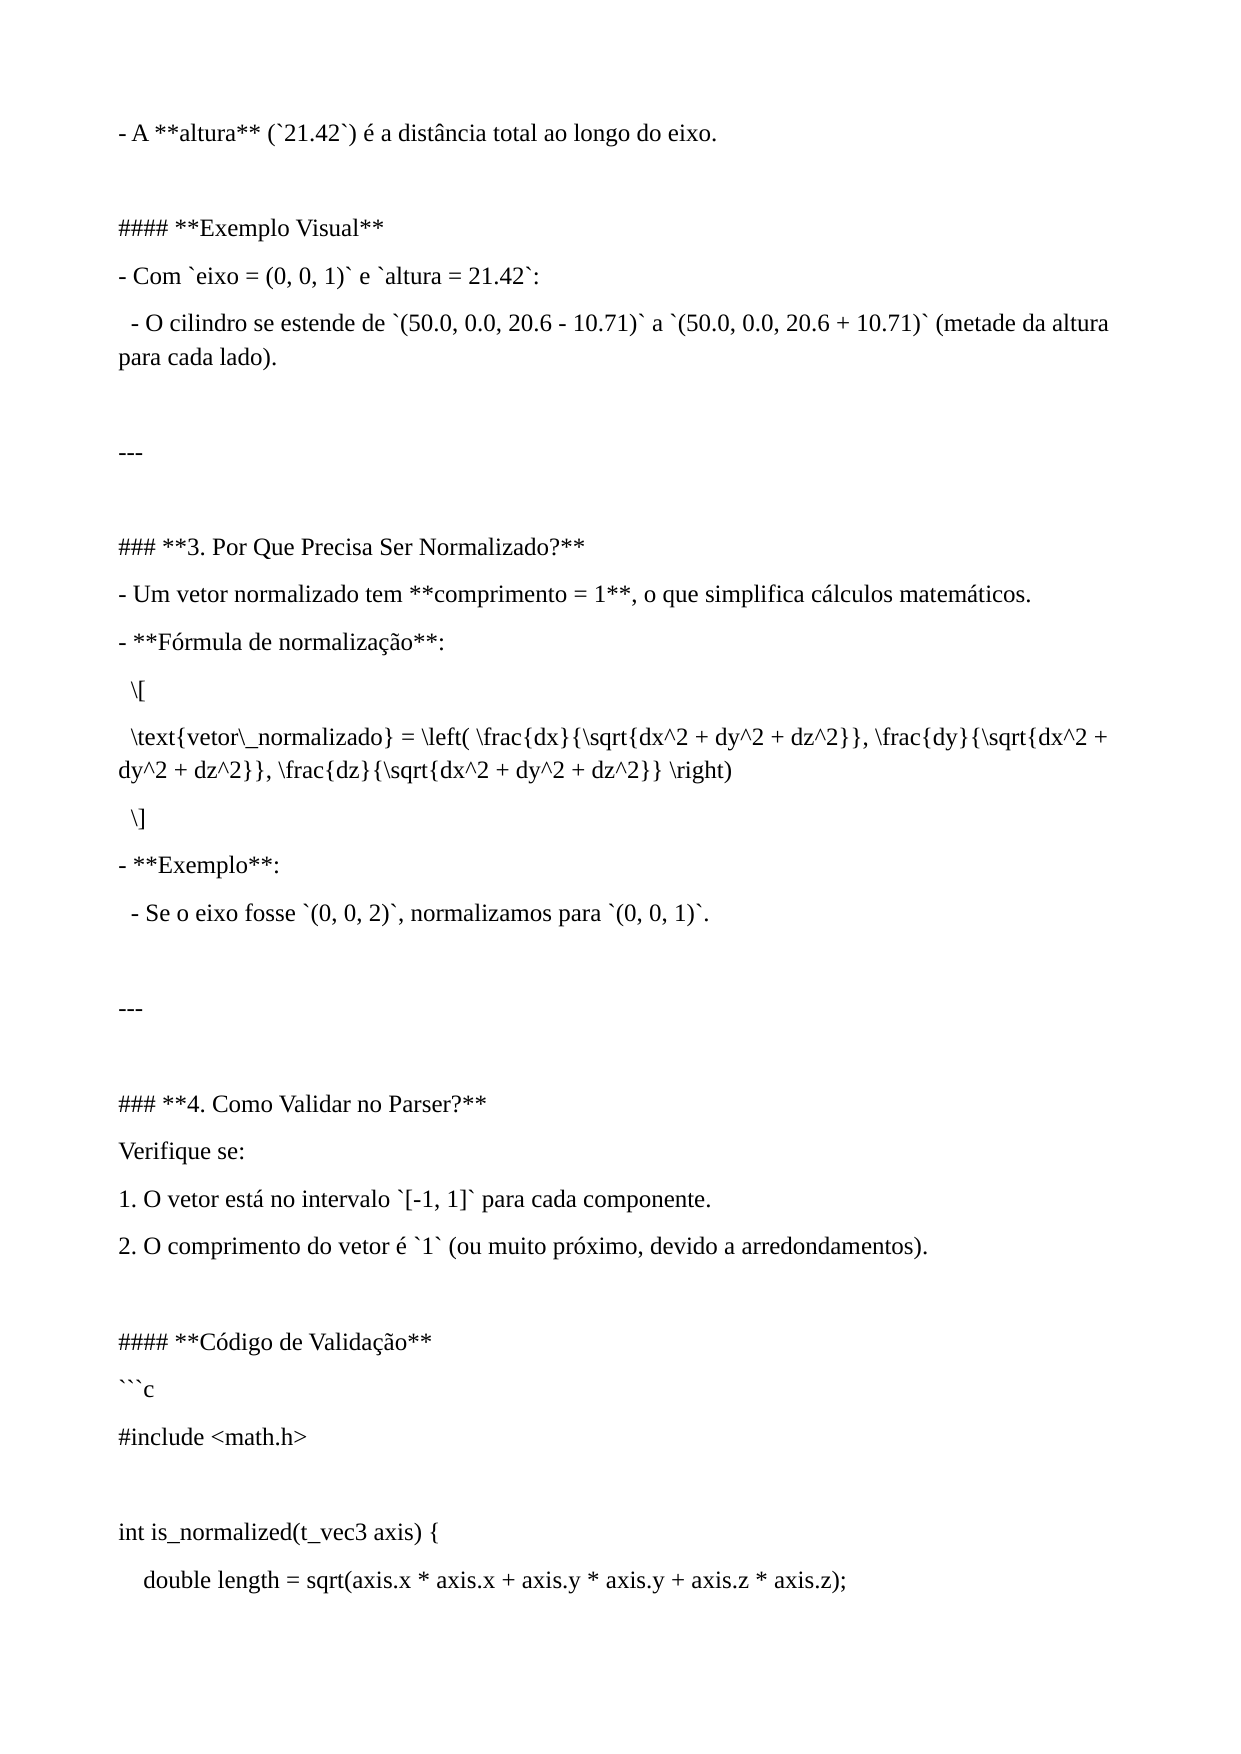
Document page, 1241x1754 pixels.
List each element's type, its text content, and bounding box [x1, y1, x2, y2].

text #### **Exemplo Visual** [118, 213, 1122, 242]
text #### **Código de Validação** [118, 1327, 1122, 1355]
text --- [118, 437, 1122, 466]
text #include <math.h> [118, 1422, 1122, 1451]
text - **Fórmula de normalização**: [118, 627, 1122, 656]
text - Um vetor normalizado tem **comprimento = 1**, o que simplifica cálculos matemáticos. [118, 579, 1122, 608]
text \text{vetor\_normalizado} = \left( \frac{dx}{\sqrt{dx^2 + dy^2 + dz^2}}, \frac{dy}{\sqrt{dx^2 + dy^2 + dz^2}}, \frac{dz}{\sqrt{dx^2 + dy^2 + dz^2}} \right) [118, 722, 1122, 784]
text 2. O comprimento do vetor é `1` (ou muito próximo, devido a arredondamentos). [118, 1231, 1122, 1260]
text Verifique se: [118, 1136, 1122, 1165]
text ### **3. Por Que Precisa Ser Normalizado?** [118, 532, 1122, 561]
text \[ [118, 675, 1122, 703]
text double length = sqrt(axis.x * axis.x + axis.y * axis.y + axis.z * axis.z); [118, 1565, 1122, 1593]
text - A **altura** (`21.42`) é a distância total ao longo do eixo. [118, 118, 1122, 147]
text - Com `eixo = (0, 0, 1)` e `altura = 21.42`: [118, 261, 1122, 290]
text 1. O vetor está no intervalo `[-1, 1]` para cada componente. [118, 1184, 1122, 1213]
text ### **4. Como Validar no Parser?** [118, 1089, 1122, 1117]
text \] [118, 803, 1122, 832]
text int is_normalized(t_vec3 axis) { [118, 1517, 1122, 1546]
text --- [118, 993, 1122, 1022]
text - O cilindro se estende de `(50.0, 0.0, 20.6 - 10.71)` a `(50.0, 0.0, 20.6 + 10.71)` (metade da altura para cada lado). [118, 308, 1122, 370]
text ```c [118, 1374, 1122, 1403]
text - **Exemplo**: [118, 851, 1122, 879]
text - Se o eixo fosse `(0, 0, 2)`, normalizamos para `(0, 0, 1)`. [118, 898, 1122, 927]
